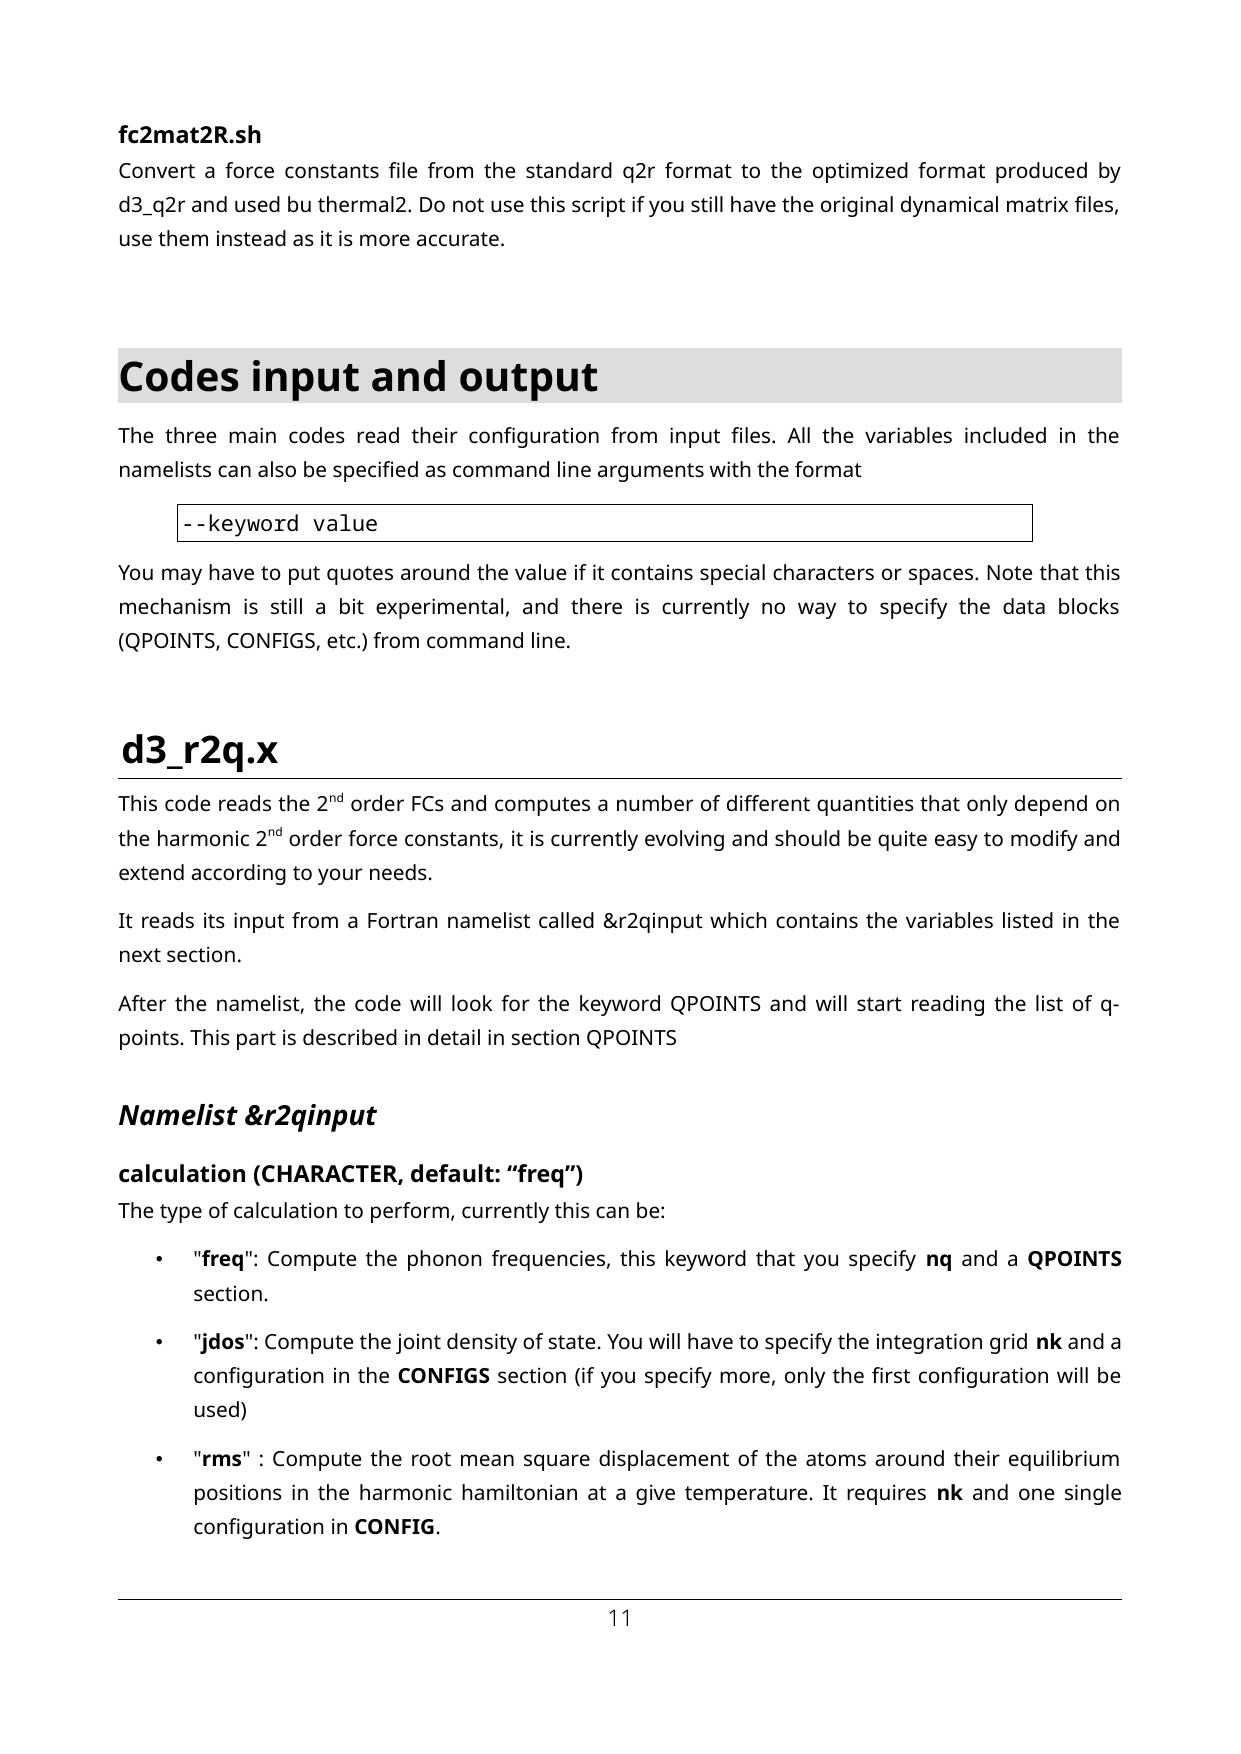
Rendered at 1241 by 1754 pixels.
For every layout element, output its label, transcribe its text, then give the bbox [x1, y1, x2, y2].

list "rms" : Compute the root mean square displacement of the atoms around their equilibrium positions in the harmonic hamiltonian at a give temperature. It requires nk and one single configuration in CONFIG. [156, 1444, 1122, 1541]
text It reads its input from a Fortran namelist called &r2qinput which contains the variables listed in the next section. [118, 906, 1122, 969]
text The three main codes read their configuration from input files. All the variables included in the namelists can also be specified as command line arguments with the format [118, 422, 1122, 484]
list "jdos": Compute the joint density of state. You will have to specify the integration grid nk and a configuration in the CONFIGS section (if you specify more, only the first configuration will be used) [156, 1327, 1122, 1424]
subtitle Codes input and output [118, 348, 1122, 403]
subtitle fc2mat2R.sh [118, 118, 1122, 150]
text The type of calculation to perform, currently this can be: [118, 1196, 1122, 1224]
subtitle Namelist &r2qinput [118, 1096, 1122, 1133]
text --keyword value [178, 505, 1032, 541]
text After the namelist, the code will look for the keyword QPOINTS and will start reading the list of q-points. This part is described in detail in section QPOINTS [118, 989, 1122, 1052]
text This code reads the 2nd order FCs and computes a number of different quantities that only depend on the harmonic 2nd order force constants, it is currently evolving and should be quite easy to modify and extend according to your needs. [118, 789, 1122, 886]
text You may have to put quotes around the value if it contains special characters or spaces. Note that this mechanism is still a bit experimental, and there is currently no way to specify the data blocks (QPOINTS, CONFIGS, etc.) from command line. [118, 558, 1122, 654]
subtitle calculation (CHARACTER, default: “freq”) [118, 1158, 1122, 1190]
list "freq": Compute the phonon frequencies, this keyword that you specify nq and a QPOINTS section. [156, 1244, 1122, 1307]
subtitle d3_r2q.x [118, 720, 1122, 778]
text Convert a force constants file from the standard q2r format to the optimized format produced by d3_q2r and used bu thermal2. Do not use this script if you still have the original dynamical matrix files, use them instead as it is more accurate. [118, 156, 1122, 253]
